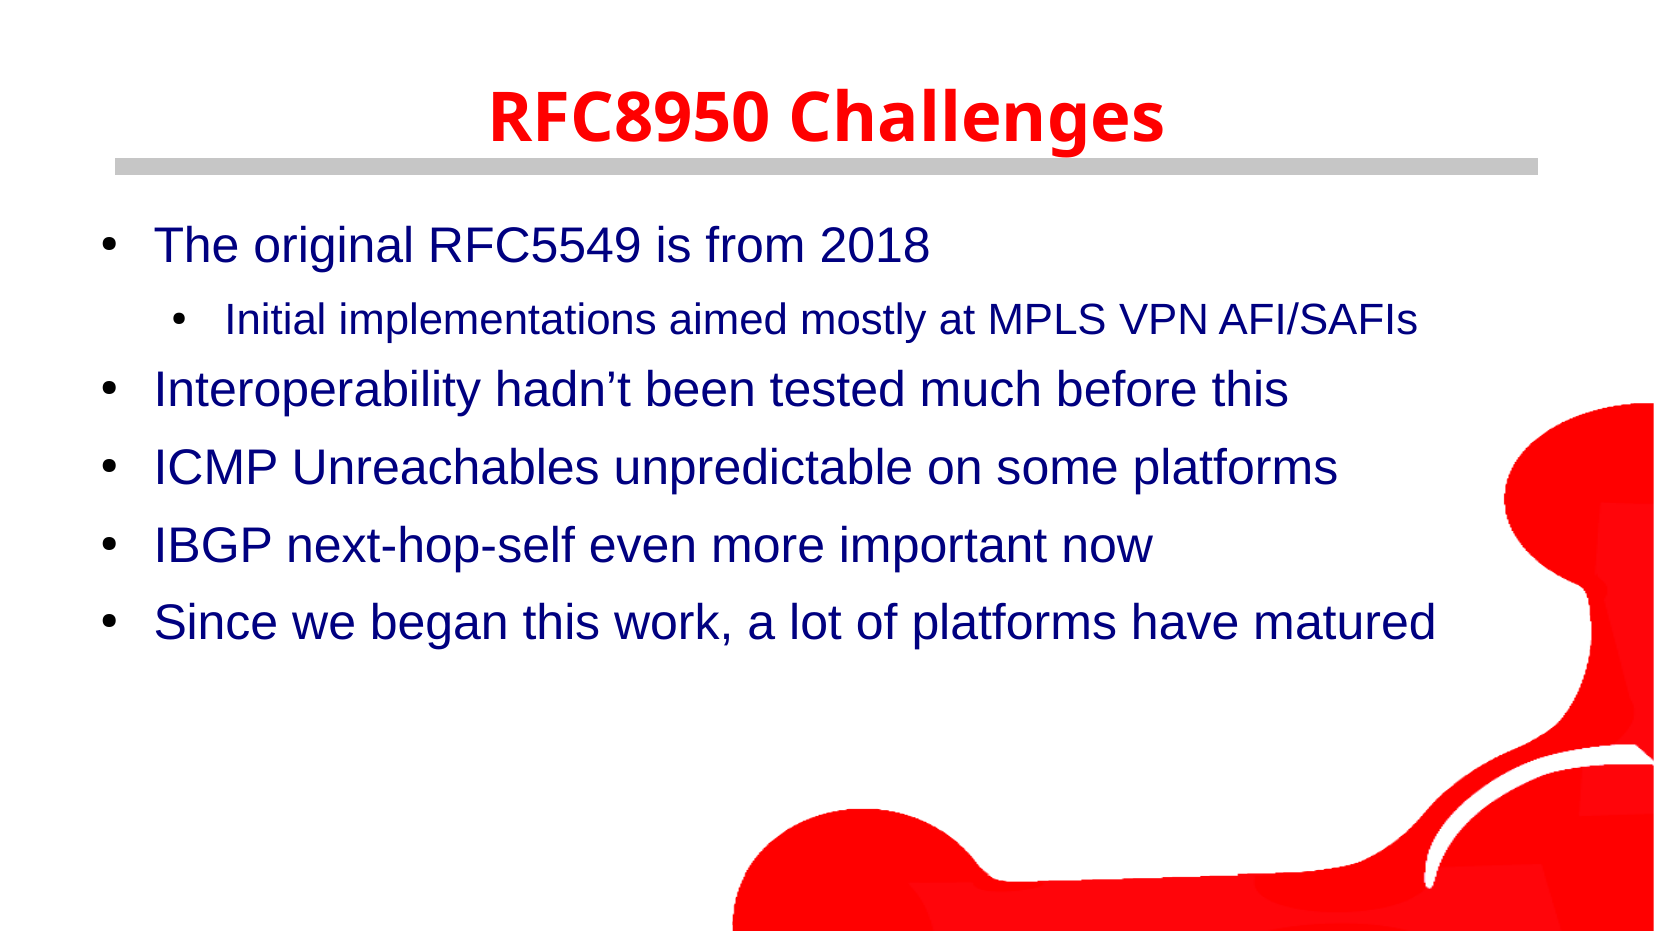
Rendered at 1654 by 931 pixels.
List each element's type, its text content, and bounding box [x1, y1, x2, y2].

title RFC8950 Challenges [82, 36, 1571, 193]
list The original RFC5549 is from 2018 Initial implementations aimed mostly at MPLS VPN AFI/SAFIs Interoperability hadn’t been tested much before this ICMP Unreachables unpredictable on some platforms IBGP next-hop-self even more important now Since we began this work, a lot of platforms have matured [82, 217, 1571, 804]
